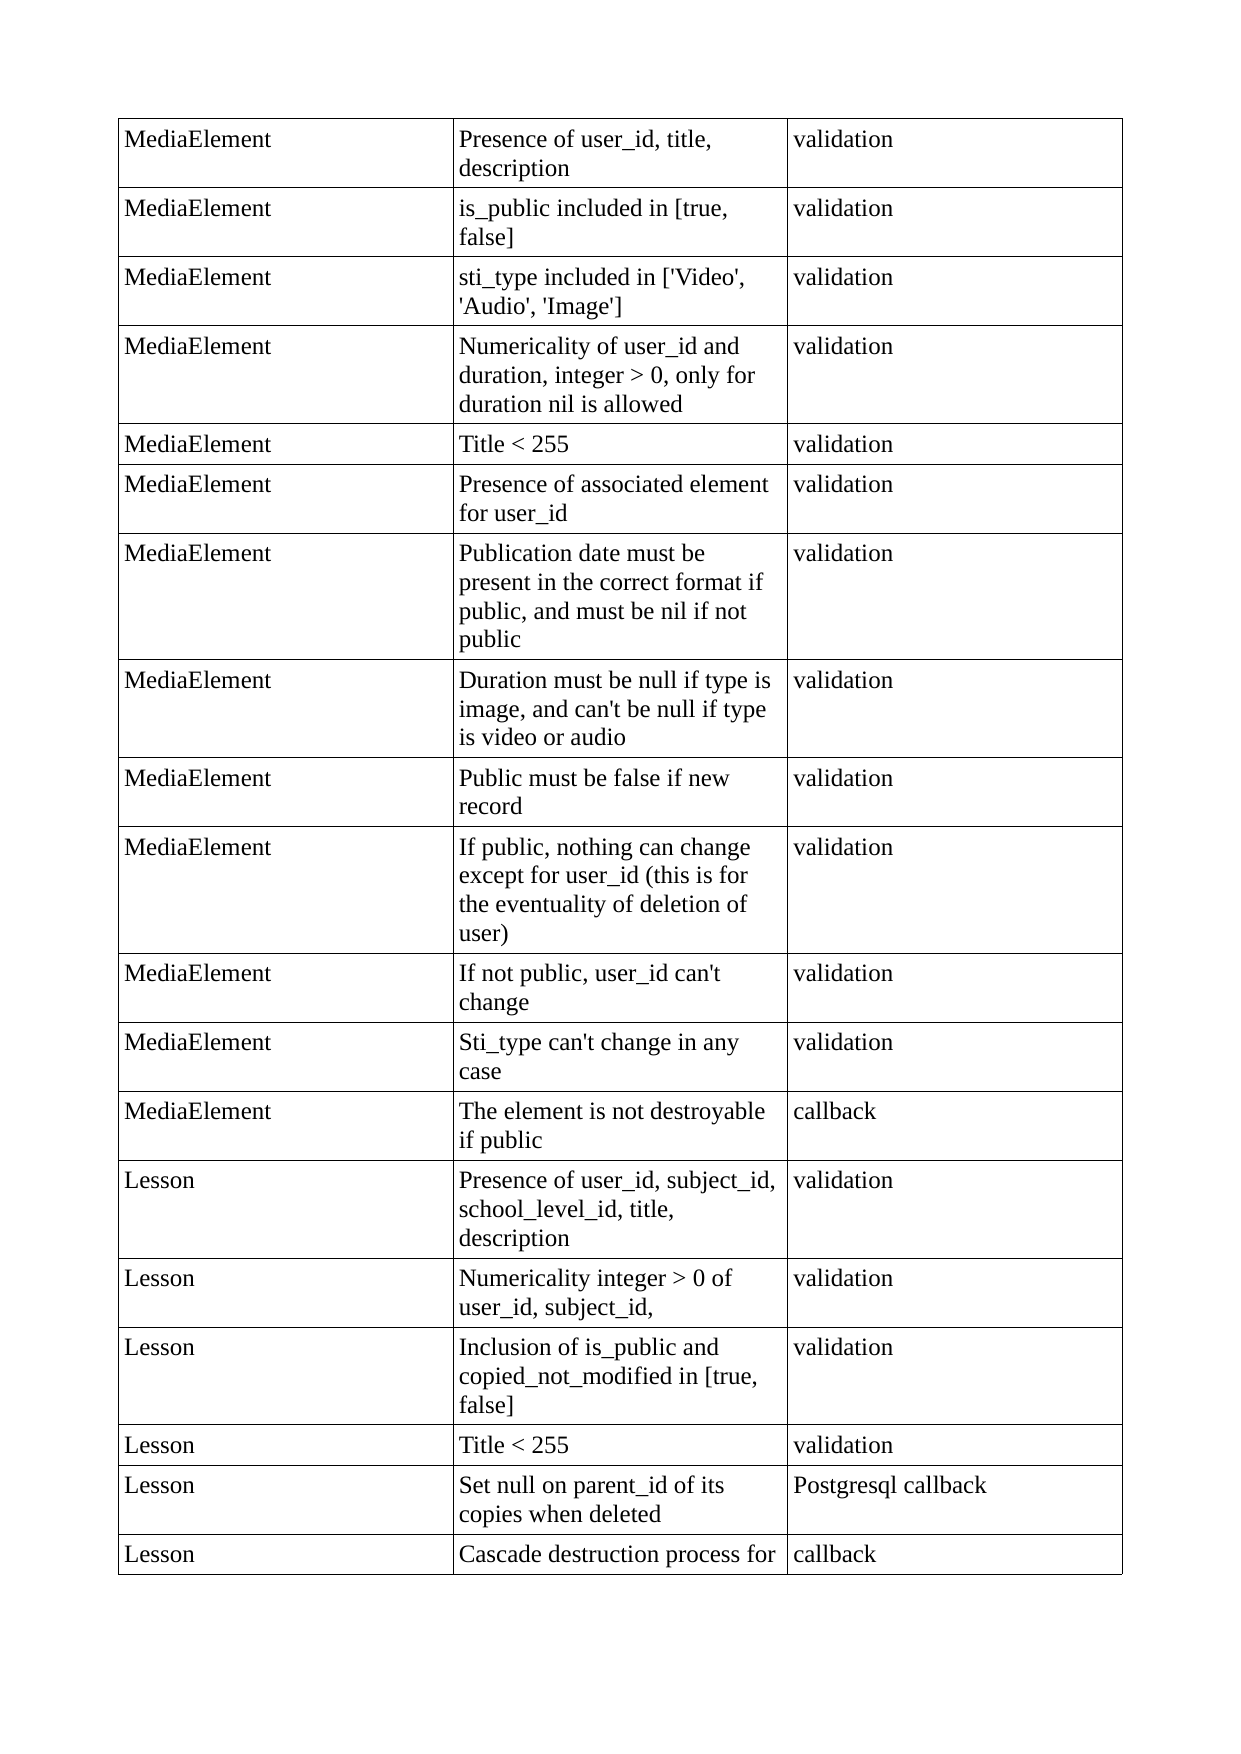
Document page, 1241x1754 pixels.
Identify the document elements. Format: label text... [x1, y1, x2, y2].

table_cell validation [788, 827, 1122, 952]
table_cell validation [788, 188, 1122, 256]
table_cell validation [788, 660, 1122, 757]
table_cell validation [788, 534, 1122, 659]
table_cell validation [788, 257, 1122, 325]
table_cell validation [788, 326, 1122, 423]
table_cell Lesson [119, 1466, 453, 1534]
table_cell validation [788, 1259, 1122, 1327]
table_cell validation [788, 465, 1122, 532]
table_cell Cascade destruction process for [454, 1535, 787, 1574]
table_cell Presence of user_id, title, description [454, 119, 787, 187]
table_cell Inclusion of is_public and copied_not_modified in [true, false] [454, 1328, 787, 1424]
table_cell callback [788, 1535, 1122, 1574]
table_cell Lesson [119, 1161, 453, 1257]
table_cell validation [788, 424, 1122, 463]
table_cell Set null on parent_id of its copies when deleted [454, 1466, 787, 1534]
table_cell Title < 255 [454, 424, 787, 463]
table_cell sti_type included in ['Video', 'Audio', 'Image'] [454, 257, 787, 325]
table_cell Lesson [119, 1259, 453, 1327]
table_cell is_public included in [true, false] [454, 188, 787, 256]
table_cell MediaElement [119, 424, 453, 463]
table_cell Lesson [119, 1328, 453, 1424]
table_cell If public, nothing can change except for user_id (this is for the eventuality of deletion of user) [454, 827, 787, 952]
table_cell validation [788, 119, 1122, 187]
table_cell Presence of associated element for user_id [454, 465, 787, 532]
table_cell validation [788, 954, 1122, 1022]
table_cell If not public, user_id can't change [454, 954, 787, 1022]
table_cell validation [788, 1425, 1122, 1465]
table_cell MediaElement [119, 954, 453, 1022]
table_cell validation [788, 1023, 1122, 1091]
table_cell validation [788, 758, 1122, 826]
table_cell MediaElement [119, 827, 453, 952]
table_cell Duration must be null if type is image, and can't be null if type is video or audio [454, 660, 787, 757]
table_cell MediaElement [119, 326, 453, 423]
table_cell Lesson [119, 1535, 453, 1574]
table_cell callback [788, 1092, 1122, 1160]
table_cell MediaElement [119, 465, 453, 532]
table_cell MediaElement [119, 660, 453, 757]
table_cell MediaElement [119, 257, 453, 325]
table_cell MediaElement [119, 188, 453, 256]
table_cell The element is not destroyable if public [454, 1092, 787, 1160]
table_cell validation [788, 1161, 1122, 1257]
table_cell Presence of user_id, subject_id, school_level_id, title, description [454, 1161, 787, 1257]
table_cell Sti_type can't change in any case [454, 1023, 787, 1091]
table_cell Public must be false if new record [454, 758, 787, 826]
table_cell Postgresql callback [788, 1466, 1122, 1534]
table_cell MediaElement [119, 119, 453, 187]
table_cell MediaElement [119, 1092, 453, 1160]
table_cell MediaElement [119, 534, 453, 659]
table_cell Publication date must be present in the correct format if public, and must be nil if not public [454, 534, 787, 659]
table_cell MediaElement [119, 758, 453, 826]
table_cell Numericality integer > 0 of user_id, subject_id, [454, 1259, 787, 1327]
table_cell Title < 255 [454, 1425, 787, 1465]
table_cell Numericality of user_id and duration, integer > 0, only for duration nil is allowed [454, 326, 787, 423]
table_cell Lesson [119, 1425, 453, 1465]
table_cell validation [788, 1328, 1122, 1424]
table_cell MediaElement [119, 1023, 453, 1091]
